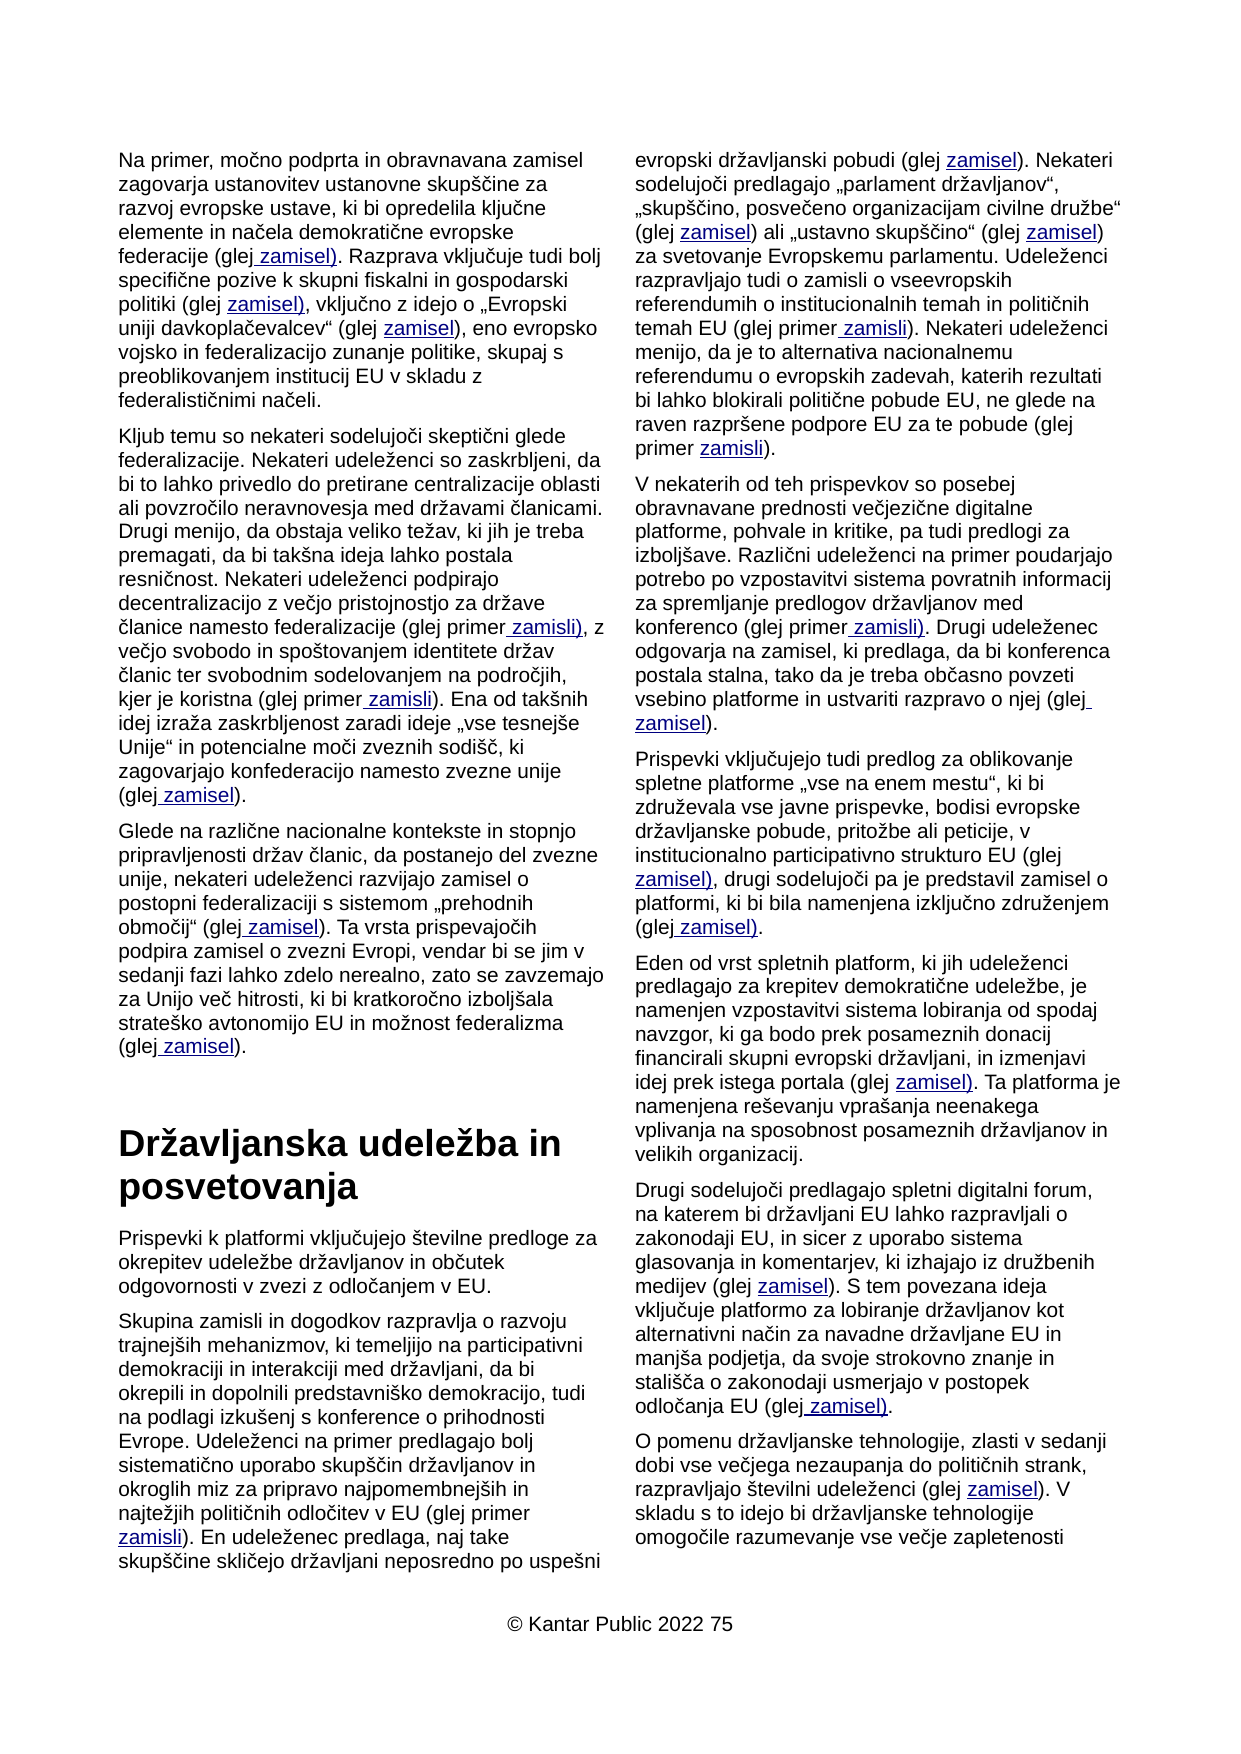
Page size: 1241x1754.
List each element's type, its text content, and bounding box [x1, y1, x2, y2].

text Kljub temu so nekateri sodelujoči skeptični glede federalizacije. Nekateri udeleženci so zaskrbljeni, da bi to lahko privedlo do pretirane centralizacije oblasti ali povzročilo neravnovesja med državami članicami. Drugi menijo, da obstaja veliko težav, ki jih je treba premagati, da bi takšna ideja lahko postala resničnost. Nekateri udeleženci podpirajo decentralizacijo z večjo pristojnostjo za države članice namesto federalizacije (glej primer zamisli), z večjo svobodo in spoštovanjem identitete držav članic ter svobodnim sodelovanjem na področjih, kjer je koristna (glej primer zamisli). Ena od takšnih idej izraža zaskrbljenost zaradi ideje „vse tesnejše Unije“ in potencialne moči zveznih sodišč, ki zagovarjajo konfederacijo namesto zvezne unije (glej zamisel). [118, 423, 605, 807]
text O pomenu državljanske tehnologije, zlasti v sedanji dobi vse večjega nezaupanja do političnih strank, razpravljajo številni udeleženci (glej zamisel). V skladu s to idejo bi državljanske tehnologije omogočile razumevanje vse večje zapletenosti [635, 1429, 1122, 1549]
text evropski državljanski pobudi (glej zamisel). Nekateri sodelujoči predlagajo „parlament državljanov“, „skupščino, posvečeno organizacijam civilne družbe“ (glej zamisel) ali „ustavno skupščino“ (glej zamisel) za svetovanje Evropskemu parlamentu. Udeleženci razpravljajo tudi o zamisli o vseevropskih referendumih o institucionalnih temah in političnih temah EU (glej primer zamisli). Nekateri udeleženci menijo, da je to alternativa nacionalnemu referendumu o evropskih zadevah, katerih rezultati bi lahko blokirali politične pobude EU, ne glede na raven razpršene podpore EU za te pobude (glej primer zamisli). [635, 148, 1122, 459]
text Eden od vrst spletnih platform, ki jih udeleženci predlagajo za krepitev demokratične udeležbe, je namenjen vzpostavitvi sistema lobiranja od spodaj navzgor, ki ga bodo prek posameznih donacij financirali skupni evropski državljani, in izmenjavi idej prek istega portala (glej zamisel). Ta platforma je namenjena reševanju vprašanja neenakega vplivanja na sposobnost posameznih državljanov in velikih organizacij. [635, 950, 1122, 1166]
text Na primer, močno podprta in obravnavana zamisel zagovarja ustanovitev ustanovne skupščine za razvoj evropske ustave, ki bi opredelila ključne elemente in načela demokratične evropske federacije (glej zamisel). Razprava vključuje tudi bolj specifične pozive k skupni fiskalni in gospodarski politiki (glej zamisel), vključno z idejo o „Evropski uniji davkoplačevalcev“ (glej zamisel), eno evropsko vojsko in federalizacijo zunanje politike, skupaj s preoblikovanjem institucij EU v skladu z federalističnimi načeli. [118, 148, 605, 412]
text Prispevki vključujejo tudi predlog za oblikovanje spletne platforme „vse na enem mestu“, ki bi združevala vse javne prispevke, bodisi evropske državljanske pobude, pritožbe ali peticije, v institucionalno participativno strukturo EU (glej zamisel), drugi sodelujoči pa je predstavil zamisel o platformi, ki bi bila namenjena izključno združenjem (glej zamisel). [635, 747, 1122, 938]
subtitle Državljanska udeležba in posvetovanja [118, 1121, 605, 1207]
text Drugi sodelujoči predlagajo spletni digitalni forum, na katerem bi državljani EU lahko razpravljali o zakonodaji EU, in sicer z uporabo sistema glasovanja in komentarjev, ki izhajajo iz družbenih medijev (glej zamisel). S tem povezana ideja vključuje platformo za lobiranje državljanov kot alternativni način za navadne državljane EU in manjša podjetja, da svoje strokovno znanje in stališča o zakonodaji usmerjajo v postopek odločanja EU (glej zamisel). [635, 1178, 1122, 1417]
text Prispevki k platformi vključujejo številne predloge za okrepitev udeležbe državljanov in občutek odgovornosti v zvezi z odločanjem v EU. [118, 1226, 605, 1297]
text Skupina zamisli in dogodkov razpravlja o razvoju trajnejših mehanizmov, ki temeljijo na participativni demokraciji in interakciji med državljani, da bi okrepili in dopolnili predstavniško demokracijo, tudi na podlagi izkušenj s konference o prihodnosti Evrope. Udeleženci na primer predlagajo bolj sistematično uporabo skupščin državljanov in okroglih miz za pripravo najpomembnejših in najtežjih političnih odločitev v EU (glej primer zamisli). En udeleženec predlaga, naj take skupščine skličejo državljani neposredno po uspešni [118, 1309, 605, 1573]
text V nekaterih od teh prispevkov so posebej obravnavane prednosti večjezične digitalne platforme, pohvale in kritike, pa tudi predlogi za izboljšave. Različni udeleženci na primer poudarjajo potrebo po vzpostavitvi sistema povratnih informacij za spremljanje predlogov državljanov med konferenco (glej primer zamisli). Drugi udeleženec odgovarja na zamisel, ki predlaga, da bi konferenca postala stalna, tako da je treba občasno povzeti vsebino platforme in ustvariti razpravo o njej (glej zamisel). [635, 471, 1122, 735]
text Glede na različne nacionalne kontekste in stopnjo pripravljenosti držav članic, da postanejo del zvezne unije, nekateri udeleženci razvijajo zamisel o postopni federalizaciji s sistemom „prehodnih območij“ (glej zamisel). Ta vrsta prispevajočih podpira zamisel o zvezni Evropi, vendar bi se jim v sedanji fazi lahko zdelo nerealno, zato se zavzemajo za Unijo več hitrosti, ki bi kratkoročno izboljšala strateško avtonomijo EU in možnost federalizma (glej zamisel). [118, 819, 605, 1058]
